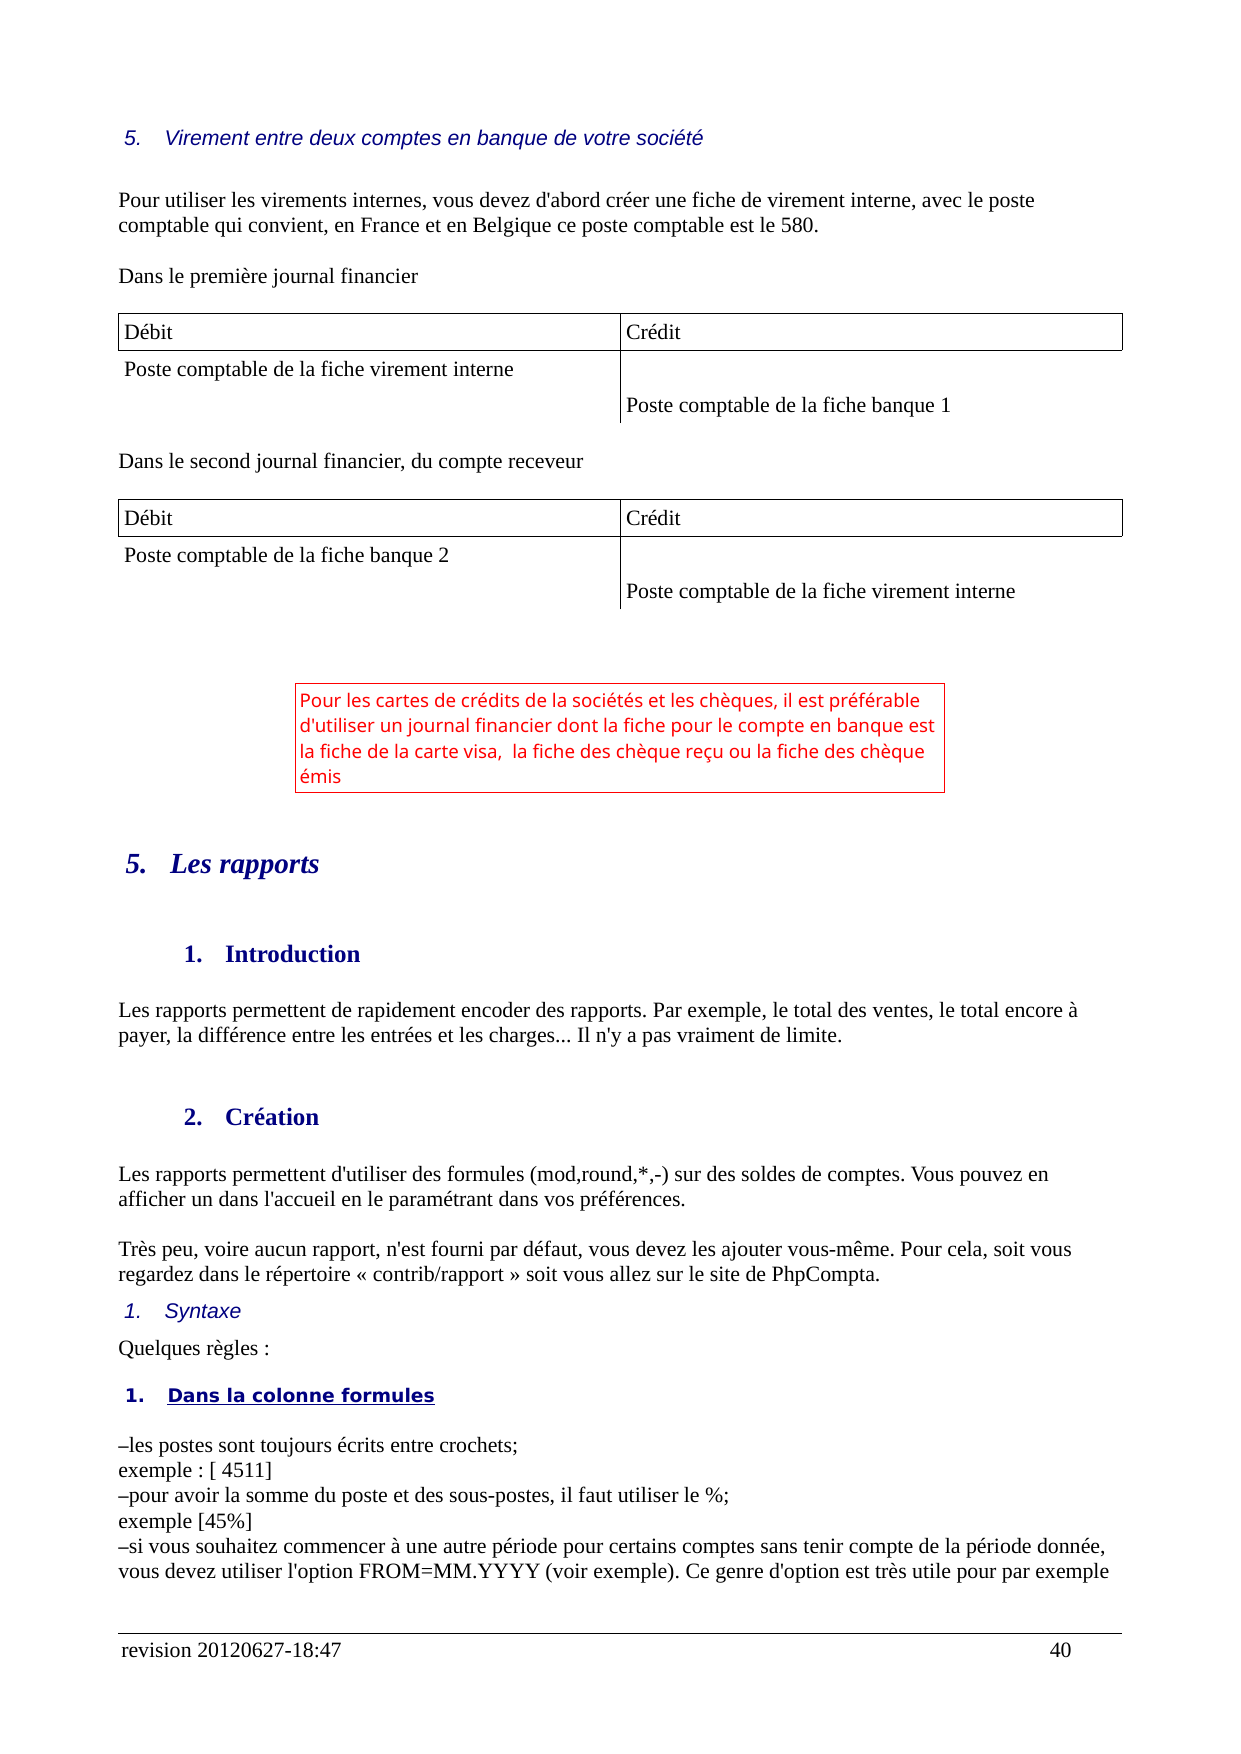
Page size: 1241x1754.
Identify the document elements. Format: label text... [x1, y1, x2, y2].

list si vous souhaitez commencer à une autre période pour certains comptes sans tenir compte de la période donnée, vous devez utiliser l'option FROM=MM.YYYY (voir exemple). Ce genre d'option est très utile pour par exemple [118, 1533, 1122, 1583]
table_header Débit [119, 314, 620, 350]
list pour avoir la somme du poste et des sous-postes, il faut utiliser le %; exemple [45%] [118, 1482, 1122, 1533]
text Dans le première journal financier [118, 263, 1122, 288]
table_header Débit [119, 500, 620, 536]
subtitle Création [177, 1102, 1122, 1131]
table_header Crédit [621, 314, 1122, 350]
subtitle Syntaxe [118, 1298, 1122, 1323]
table_cell Poste comptable de la fiche virement interne [621, 573, 1122, 609]
subtitle Introduction [177, 939, 1122, 968]
text Pour utiliser les virements internes, vous devez d'abord créer une fiche de virement interne, avec le poste comptable qui convient, en France et en Belgique ce poste comptable est le 580. [118, 187, 1122, 237]
text Les rapports permettent de rapidement encoder des rapports. Par exemple, le total des ventes, le total encore à payer, la différence entre les entrées et les charges... Il n'y a pas vraiment de limite. [118, 997, 1122, 1048]
text Très peu, voire aucun rapport, n'est fourni par défaut, vous devez les ajouter vous-même. Pour cela, soit vous regardez dans le répertoire « contrib/rapport » soit vous allez sur le site de PhpCompta. [118, 1236, 1122, 1287]
subtitle Dans la colonne formules [118, 1385, 1122, 1407]
text Pour les cartes de crédits de la sociétés et les chèques, il est préférable d'utiliser un journal financier dont la fiche pour le compte en banque est la fiche de la carte visa, la fiche des chèque reçu ou la fiche des chèque émis [296, 684, 944, 792]
table_cell [118, 387, 620, 423]
table_cell [621, 351, 1122, 387]
table_cell Poste comptable de la fiche virement interne [118, 351, 620, 387]
text Dans le second journal financier, du compte receveur [118, 448, 1122, 474]
table_cell [118, 573, 620, 609]
subtitle Les rapports [118, 846, 1122, 880]
subtitle Virement entre deux comptes en banque de votre société [118, 126, 1122, 150]
text Les rapports permettent d'utiliser des formules (mod,round,*,-) sur des soldes de comptes. Vous pouvez en afficher un dans l'accueil en le paramétrant dans vos préférences. [118, 1161, 1122, 1211]
table_cell Poste comptable de la fiche banque 2 [118, 537, 620, 573]
table_cell Poste comptable de la fiche banque 1 [621, 387, 1122, 423]
text Quelques règles : [118, 1334, 1122, 1360]
table_cell [621, 537, 1122, 573]
table_header Crédit [621, 500, 1122, 536]
list les postes sont toujours écrits entre crochets; exemple : [ 4511] [118, 1432, 1122, 1482]
